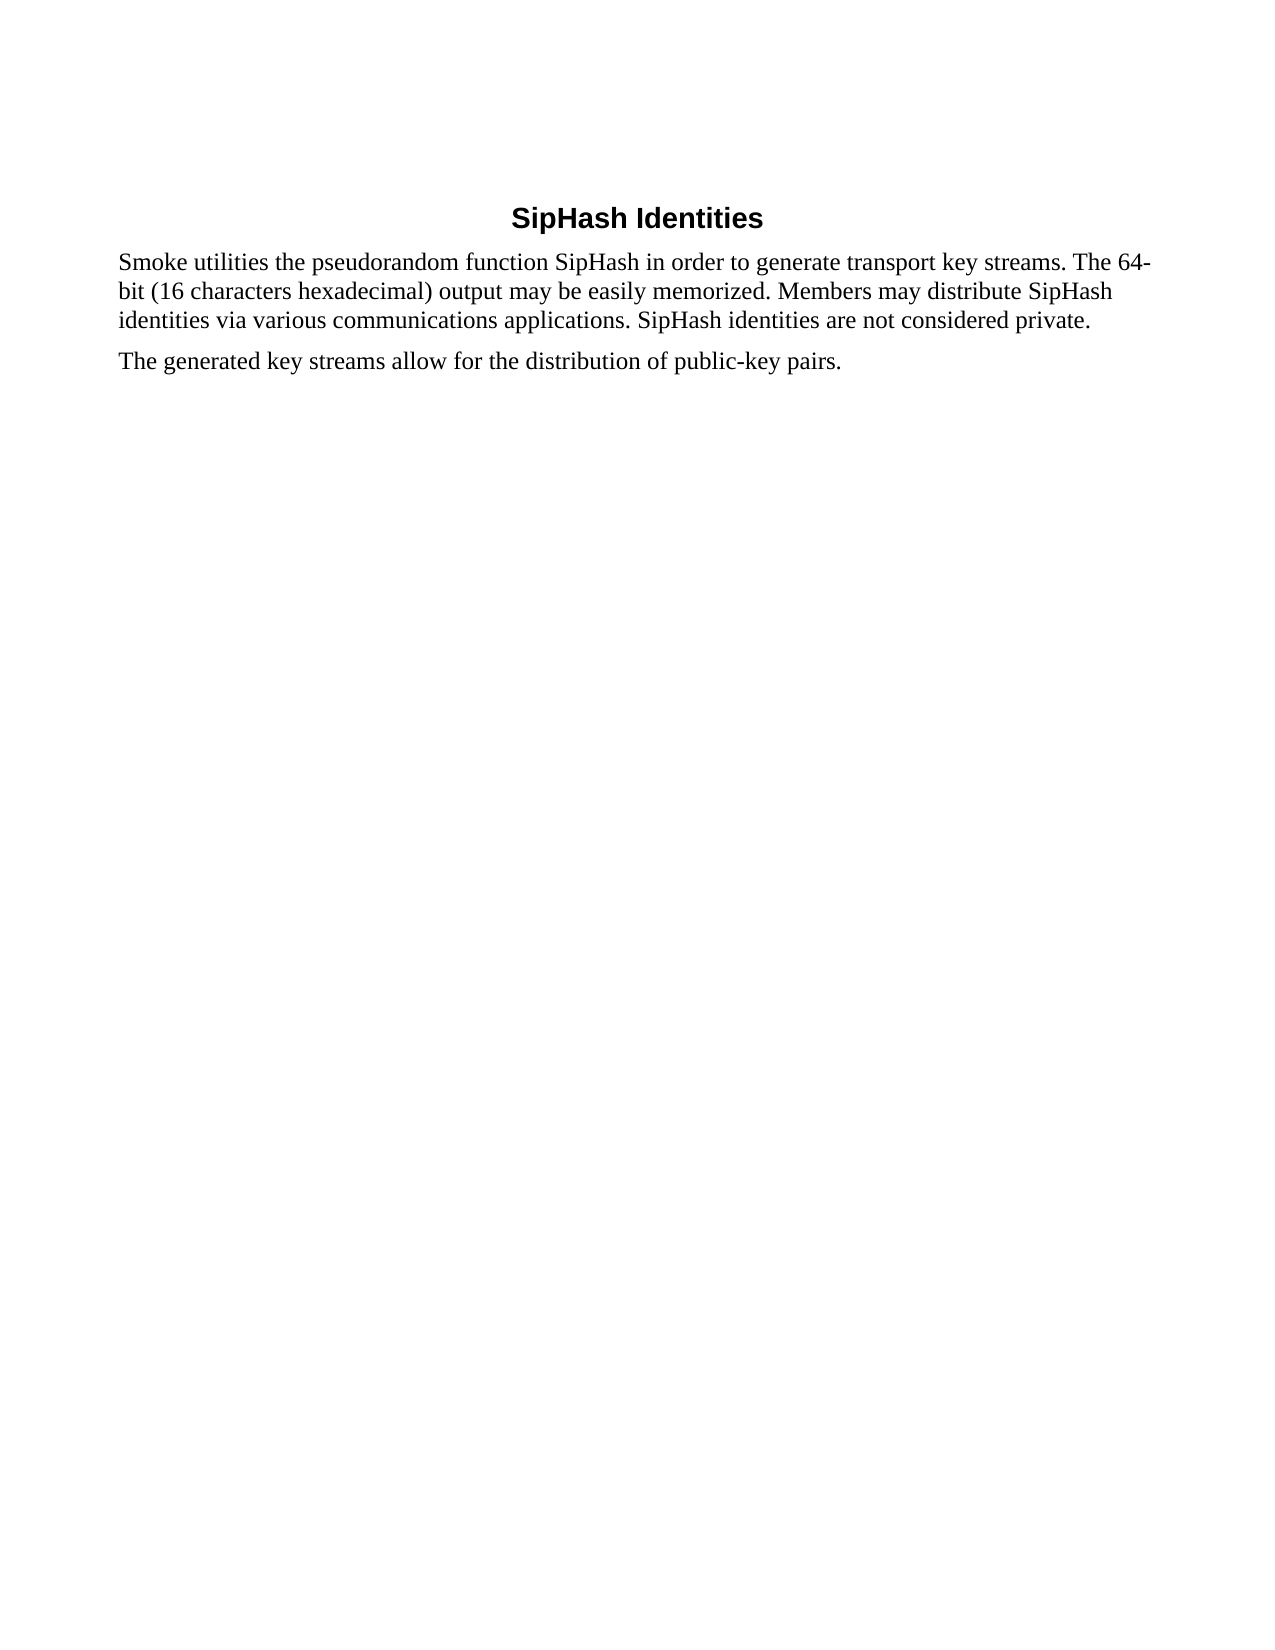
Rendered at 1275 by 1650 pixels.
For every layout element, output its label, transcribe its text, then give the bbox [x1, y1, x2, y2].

text Smoke utilities the pseudorandom function SipHash in order to generate transport key streams. The 64-bit (16 characters hexadecimal) output may be easily memorized. Members may distribute SipHash identities via various communications applications. SipHash identities are not considered private. [118, 247, 1157, 334]
subtitle SipHash Identities [118, 201, 1157, 235]
text The generated key streams allow for the distribution of public-key pairs. [118, 346, 1157, 375]
